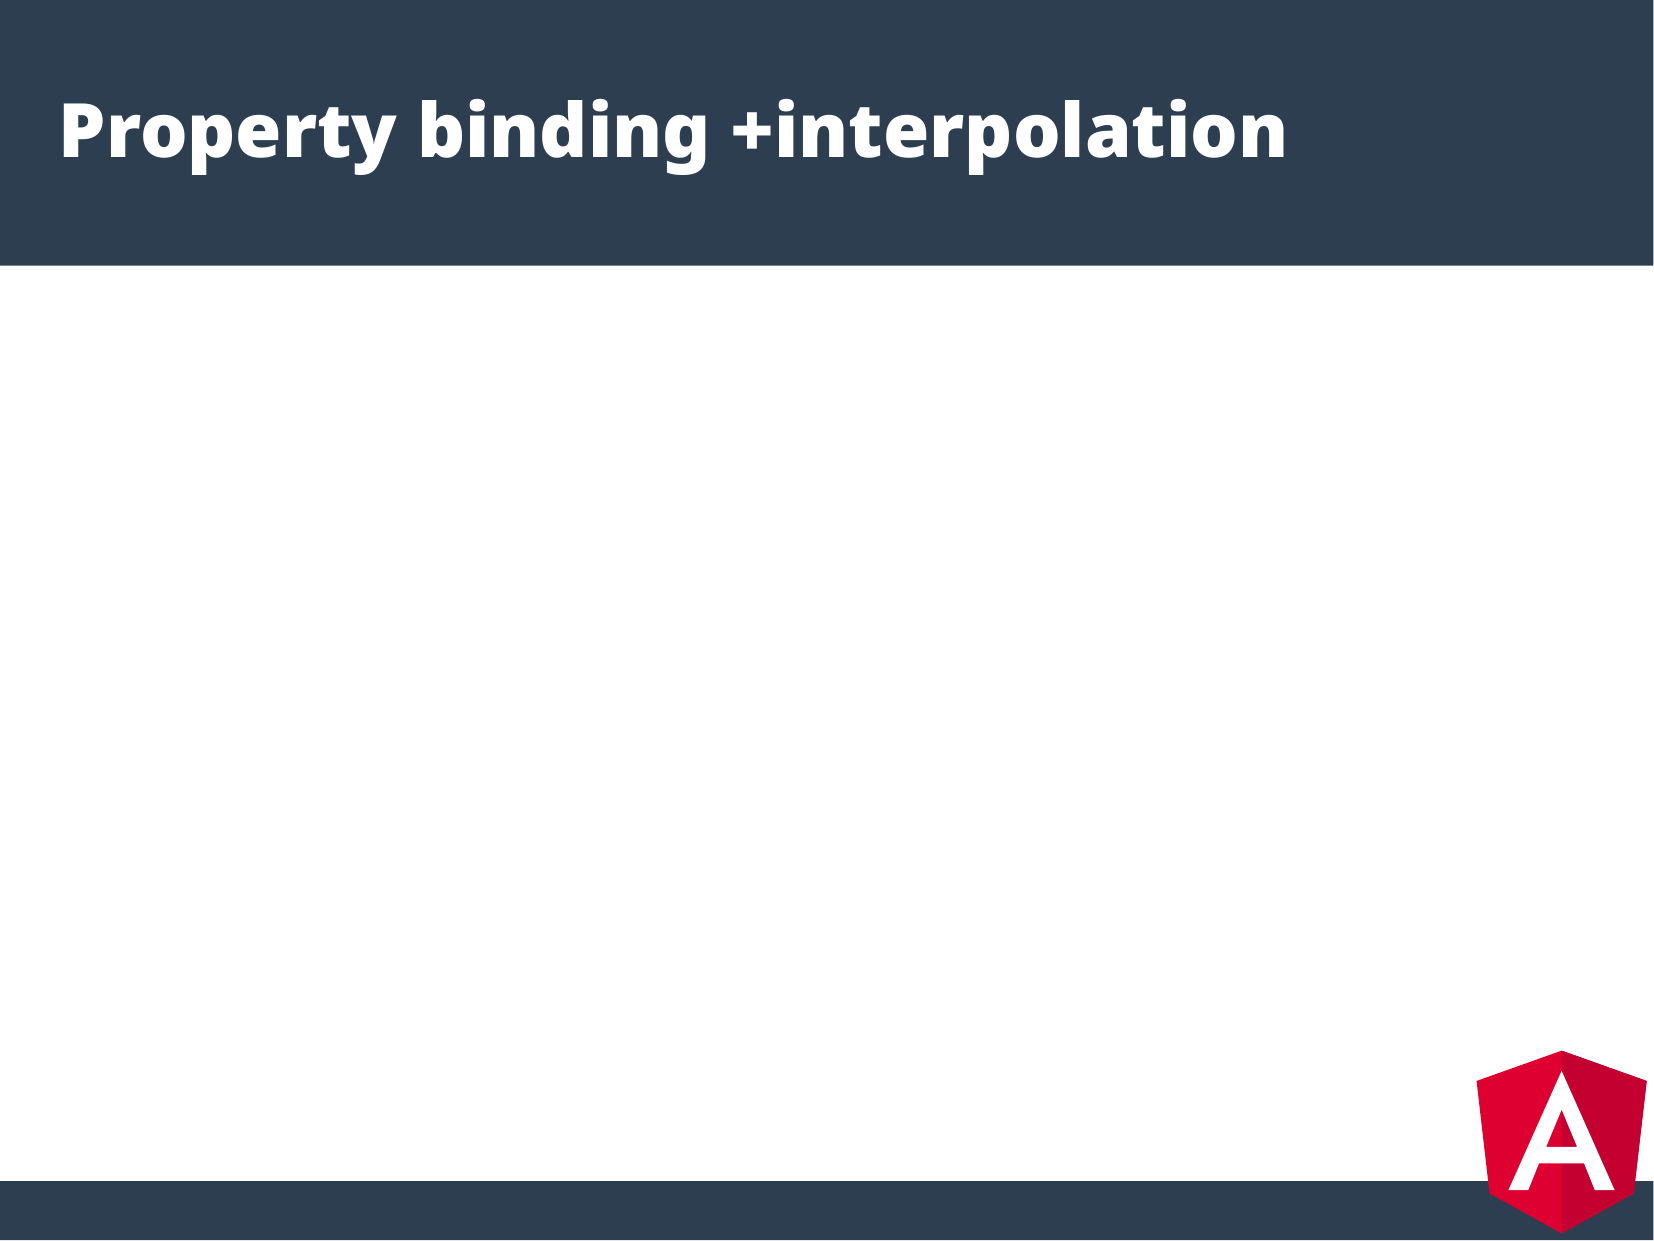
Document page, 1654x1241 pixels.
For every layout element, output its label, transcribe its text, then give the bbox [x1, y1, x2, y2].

title Property binding +interpolation [59, 49, 1595, 207]
picture [1446, 1022, 1654, 1241]
